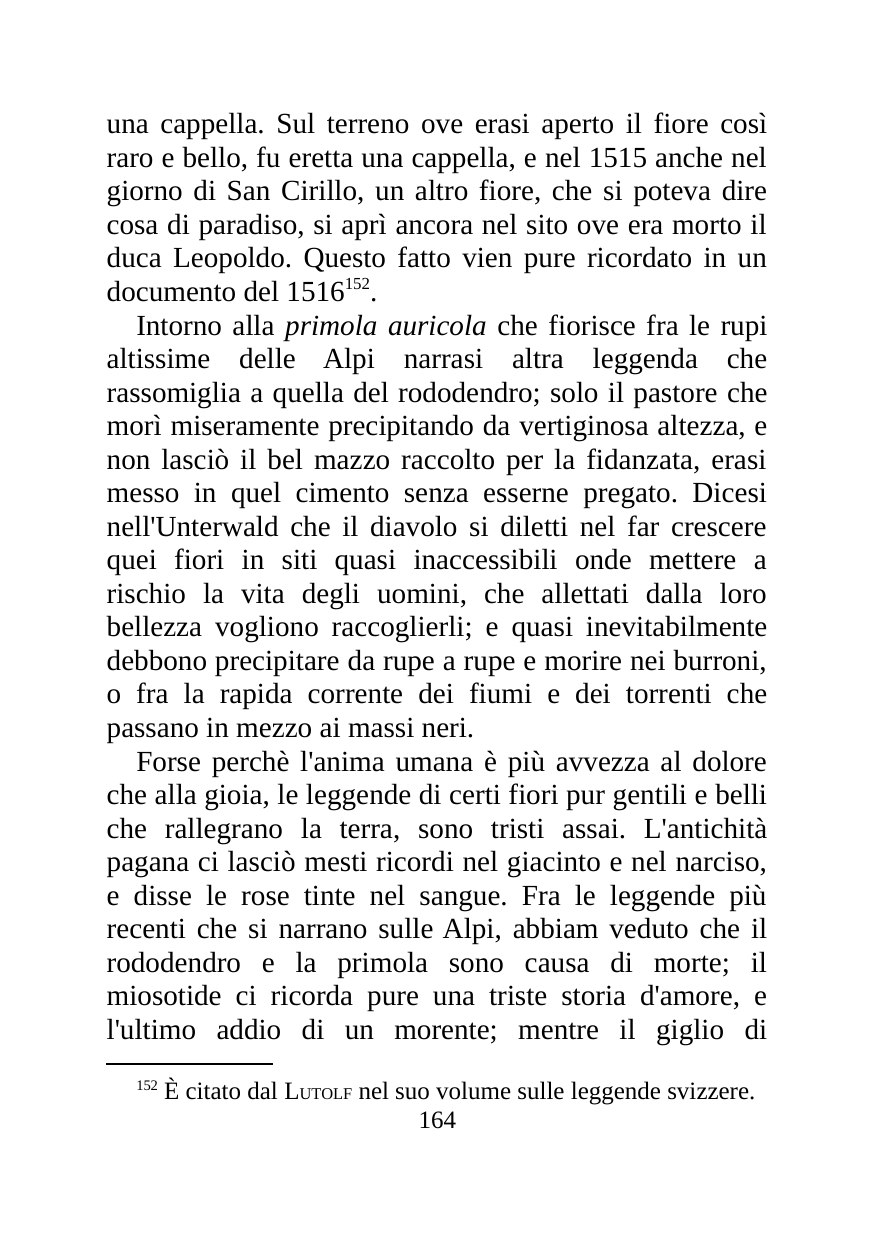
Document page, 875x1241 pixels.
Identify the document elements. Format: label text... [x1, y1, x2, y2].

text Forse perchè l'anima umana è più avvezza al dolore che alla gioia, le leggende di certi fiori pur gentili e belli che rallegrano la terra, sono tristi assai. L'antichità pagana ci lasciò mesti ricordi nel giacinto e nel narciso, e disse le rose tinte nel sangue. Fra le leggende più recenti che si narrano sulle Alpi, abbiam veduto che il rododendro e la primola sono causa di morte; il miosotide ci ricorda pure una triste storia d'amore, e l'ultimo addio di un morente; mentre il giglio di [106, 744, 768, 1046]
text È citato dal Lutolf nel suo volume sulle leggende svizzere. [106, 1076, 768, 1105]
text Intorno alla primola auricola che fiorisce fra le rupi altissime delle Alpi narrasi altra leggenda che rassomiglia a quella del rododendro; solo il pastore che morì miseramente precipitando da vertiginosa altezza, e non lasciò il bel mazzo raccolto per la fidanzata, erasi messo in quel cimento senza esserne pregato. Dicesi nell'Unterwald che il diavolo si diletti nel far crescere quei fiori in siti quasi inaccessibili onde mettere a rischio la vita degli uomini, che allettati dalla loro bellezza vogliono raccoglierli; e quasi inevitabilmente debbono precipitare da rupe a rupe e morire nei burroni, o fra la rapida corrente dei fiumi e dei torrenti che passano in mezzo ai massi neri. [106, 308, 768, 744]
text una cappella. Sul terreno ove erasi aperto il fiore così raro e bello, fu eretta una cappella, e nel 1515 anche nel giorno di San Cirillo, un altro fiore, che si poteva dire cosa di paradiso, si aprì ancora nel sito ove era morto il duca Leopoldo. Questo fatto vien pure ricordato in un documento del 1516. [106, 106, 768, 308]
